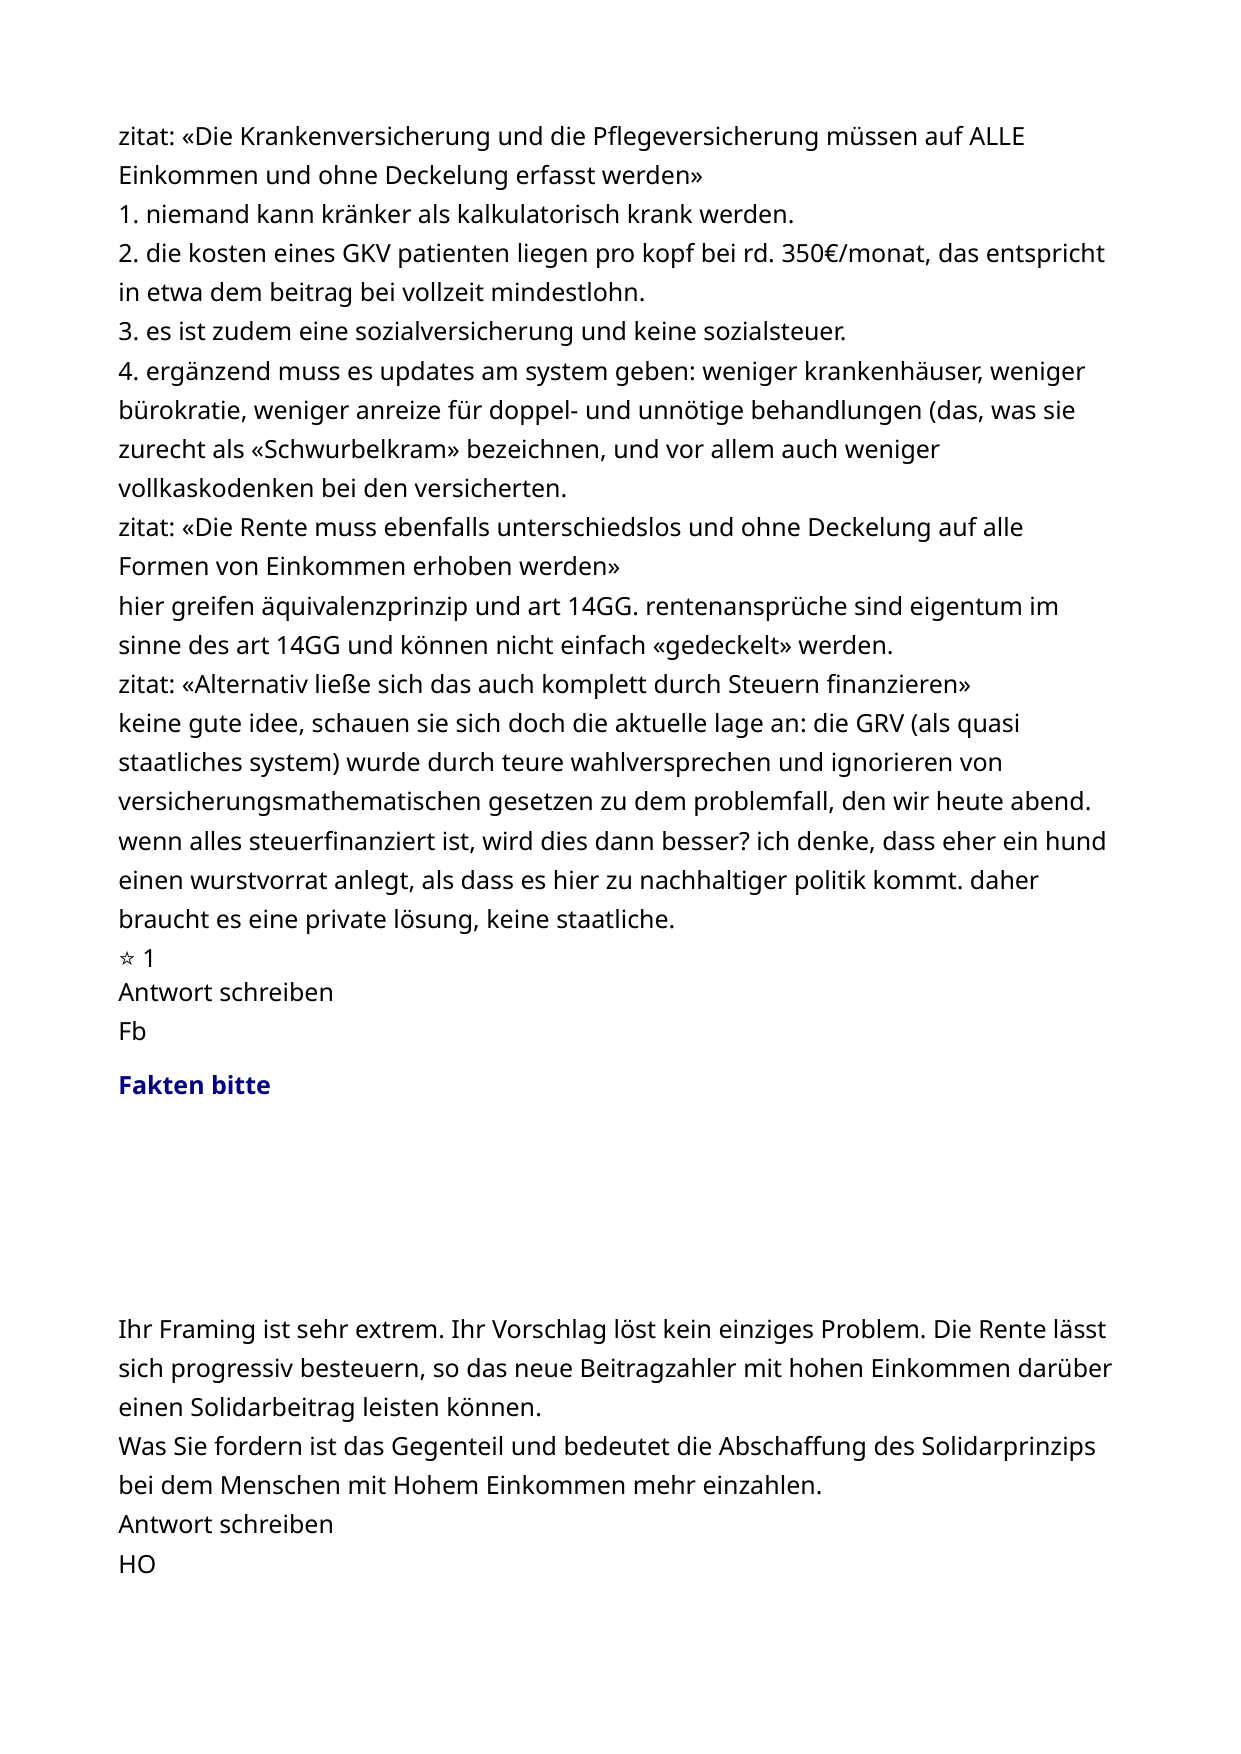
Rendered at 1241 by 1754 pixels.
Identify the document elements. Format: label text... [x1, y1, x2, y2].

text zitat: «Die Krankenversicherung und die Pflegeversicherung müssen auf ALLE Einkommen und ohne Deckelung erfasst werden» 1. niemand kann kränker als kalkulatorisch krank werden. 2. die kosten eines GKV patienten liegen pro kopf bei rd. 350€/monat, das entspricht in etwa dem beitrag bei vollzeit mindestlohn. 3. es ist zudem eine sozialversicherung und keine sozialsteuer. 4. ergänzend muss es updates am system geben: weniger krankenhäuser, weniger bürokratie, weniger anreize für doppel- und unnötige behandlungen (das, was sie zurecht als «Schwurbelkram» bezeichnen, und vor allem auch weniger vollkaskodenken bei den versicherten. [118, 118, 1122, 505]
text zitat: «Alternativ ließe sich das auch komplett durch Steuern finanzieren» keine gute idee, schauen sie sich doch die aktuelle lage an: die GRV (als quasi staatliches system) wurde durch teure wahlversprechen und ignorieren von versicherungsmathematischen gesetzen zu dem problemfall, den wir heute abend. wenn alles steuerfinanziert ist, wird dies dann besser? ich denke, dass eher ein hund einen wurstvorrat anlegt, als dass es hier zu nachhaltiger politik kommt. daher braucht es eine private lösung, keine staatliche. [118, 666, 1122, 936]
text Was Sie fordern ist das Gegenteil und bedeutet die Abschaffung des Solidarprinzips bei dem Menschen mit Hohem Einkommen mehr einzahlen. [118, 1429, 1122, 1502]
text Ihr Framing ist sehr extrem. Ihr Vorschlag löst kein einziges Problem. Die Rente lässt sich progressiv besteuern, so das neue Beitragzahler mit hohen Einkommen darüber einen Solidarbeitrag leisten können. [118, 1311, 1122, 1424]
text ⭐️ 1 [118, 941, 1122, 975]
text Fb [118, 1014, 1122, 1048]
text zitat: «Die Rente muss ebenfalls unterschiedslos und ohne Deckelung auf alle Formen von Einkommen erhoben werden» hier greifen äquivalenzprinzip und art 14GG. rentenansprüche sind eigentum im sinne des art 14GG und können nicht einfach «gedeckelt» werden. [118, 510, 1122, 661]
text HO [118, 1546, 1122, 1580]
subtitle Fakten bitte [118, 1068, 1122, 1102]
text Antwort schreiben [118, 975, 1122, 1009]
text Antwort schreiben [118, 1507, 1122, 1541]
